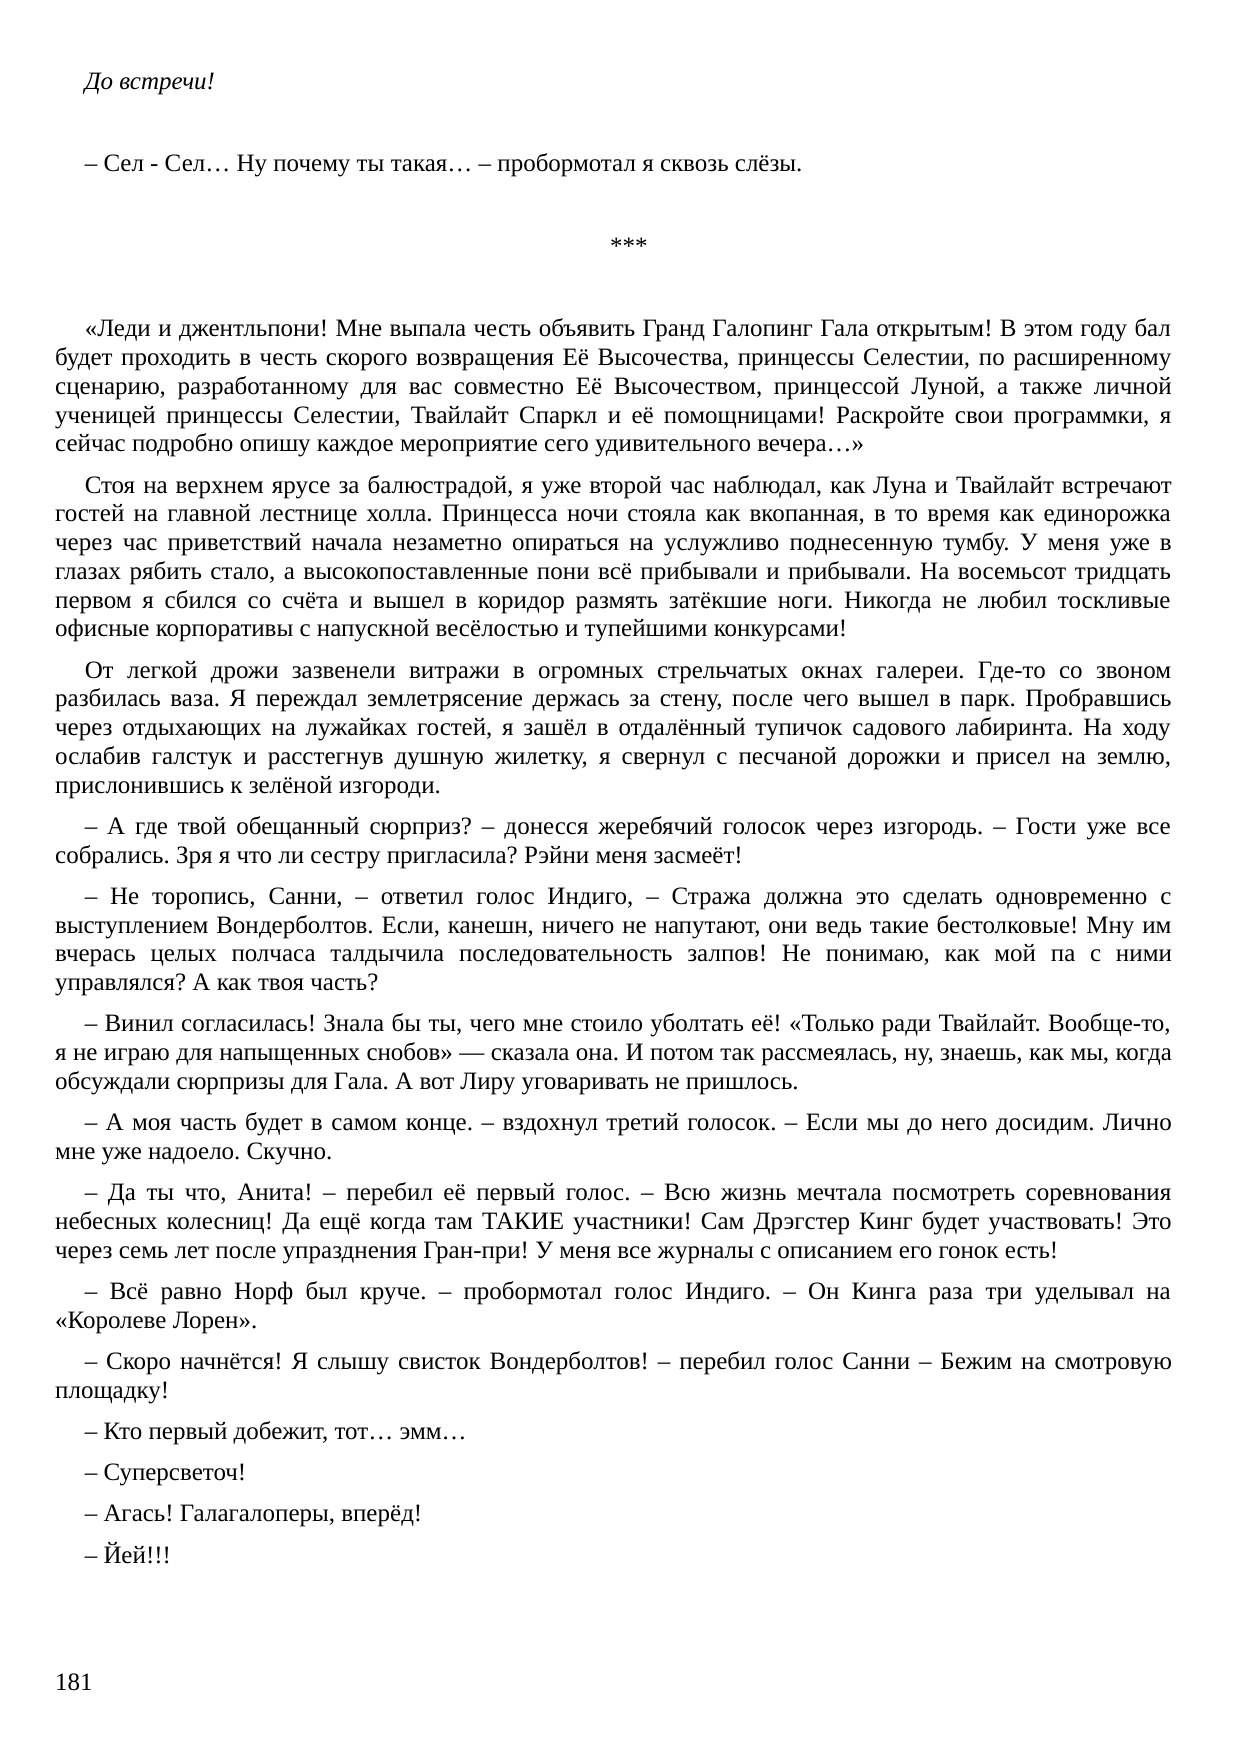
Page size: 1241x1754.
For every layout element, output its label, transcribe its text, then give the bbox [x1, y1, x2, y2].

text – Кто первый добежит, тот… эмм… [55, 1416, 1173, 1445]
text – Всё равно Норф был круче. – пробормотал голос Индиго. – Он Кинга раза три уделывал на «Королеве Лорен». [55, 1276, 1173, 1333]
text – Суперсветоч! [55, 1457, 1173, 1486]
text – А моя часть будет в самом конце. – вздохнул третий голосок. – Если мы до него досидим. Лично мне уже надоело. Скучно. [55, 1107, 1173, 1165]
text – А где твой обещанный сюрприз? – донесся жеребячий голосок через изгородь. – Гости уже все собрались. Зря я что ли сестру пригласила? Рэйни меня засмеёт! [55, 811, 1173, 868]
text – Сел - Сел… Ну почему ты такая… – пробормотал я сквозь слёзы. [55, 148, 1173, 177]
text – Йей!!! [55, 1540, 1173, 1568]
text – Винил согласилась! Знала бы ты, чего мне стоило уболтать её! «Только ради Твайлайт. Вообще-то, я не играю для напыщенных снобов» — сказала она. И потом так рассмеялась, ну, знаешь, как мы, когда обсуждали сюрпризы для Гала. А вот Лиру уговаривать не пришлось. [55, 1008, 1173, 1095]
text – Не торопись, Санни, – ответил голос Индиго, – Стража должна это сделать одновременно с выступлением Вондерболтов. Если, канешн, ничего не напутают, они ведь такие бестолковые! Мну им вчерась целых полчаса талдычила последовательность залпов! Не понимаю, как мой па с ними управлялся? А как твоя часть? [55, 881, 1173, 996]
text – Скоро начнётся! Я слышу свисток Вондерболтов! – перебил голос Санни – Бежим на смотровую площадку! [55, 1346, 1173, 1403]
text – Агась! Галагалоперы, вперёд! [55, 1498, 1173, 1527]
text «Леди и джентльпони! Мне выпала честь объявить Гранд Галопинг Гала открытым! В этом году бал будет проходить в честь скорого возвращения Её Высочества, принцессы Селестии, по расширенному сценарию, разработанному для вас совместно Её Высочеством, принцессой Луной, а также личной ученицей принцессы Селестии, Твайлайт Спаркл и её помощницами! Раскройте свои программки, я сейчас подробно опишу каждое мероприятие сего удивительного вечера…» [55, 313, 1173, 457]
text – Да ты что, Анита! – перебил её первый голос. – Всю жизнь мечтала посмотреть соревнования небесных колесниц! Да ещё когда там ТАКИЕ участники! Сам Дрэгстер Кинг будет участвовать! Это через семь лет после упразднения Гран-при! У меня все журналы с описанием его гонок есть! [55, 1177, 1173, 1263]
text *** [55, 231, 1173, 260]
text От легкой дрожи зазвенели витражи в огромных стрельчатых окнах галереи. Где-то со звоном разбилась ваза. Я переждал землетрясение держась за стену, после чего вышел в парк. Пробравшись через отдыхающих на лужайках гостей, я зашёл в отдалённый тупичок садового лабиринта. На ходу ослабив галстук и расстегнув душную жилетку, я свернул с песчаной дорожки и присел на землю, прислонившись к зелёной изгороди. [55, 655, 1173, 798]
text Стоя на верхнем ярусе за балюстрадой, я уже второй час наблюдал, как Луна и Твайлайт встречают гостей на главной лестнице холла. Принцесса ночи стояла как вкопанная, в то время как единорожка через час приветствий начала незаметно опираться на услужливо поднесенную тумбу. У меня уже в глазах рябить стало, а высокопоставленные пони всё прибывали и прибывали. На восемьсот тридцать первом я сбился со счёта и вышел в коридор размять затёкшие ноги. Никогда не любил тоскливые офисные корпоративы с напускной весёлостью и тупейшими конкурсами! [55, 470, 1173, 642]
text До встречи! [55, 66, 1173, 95]
